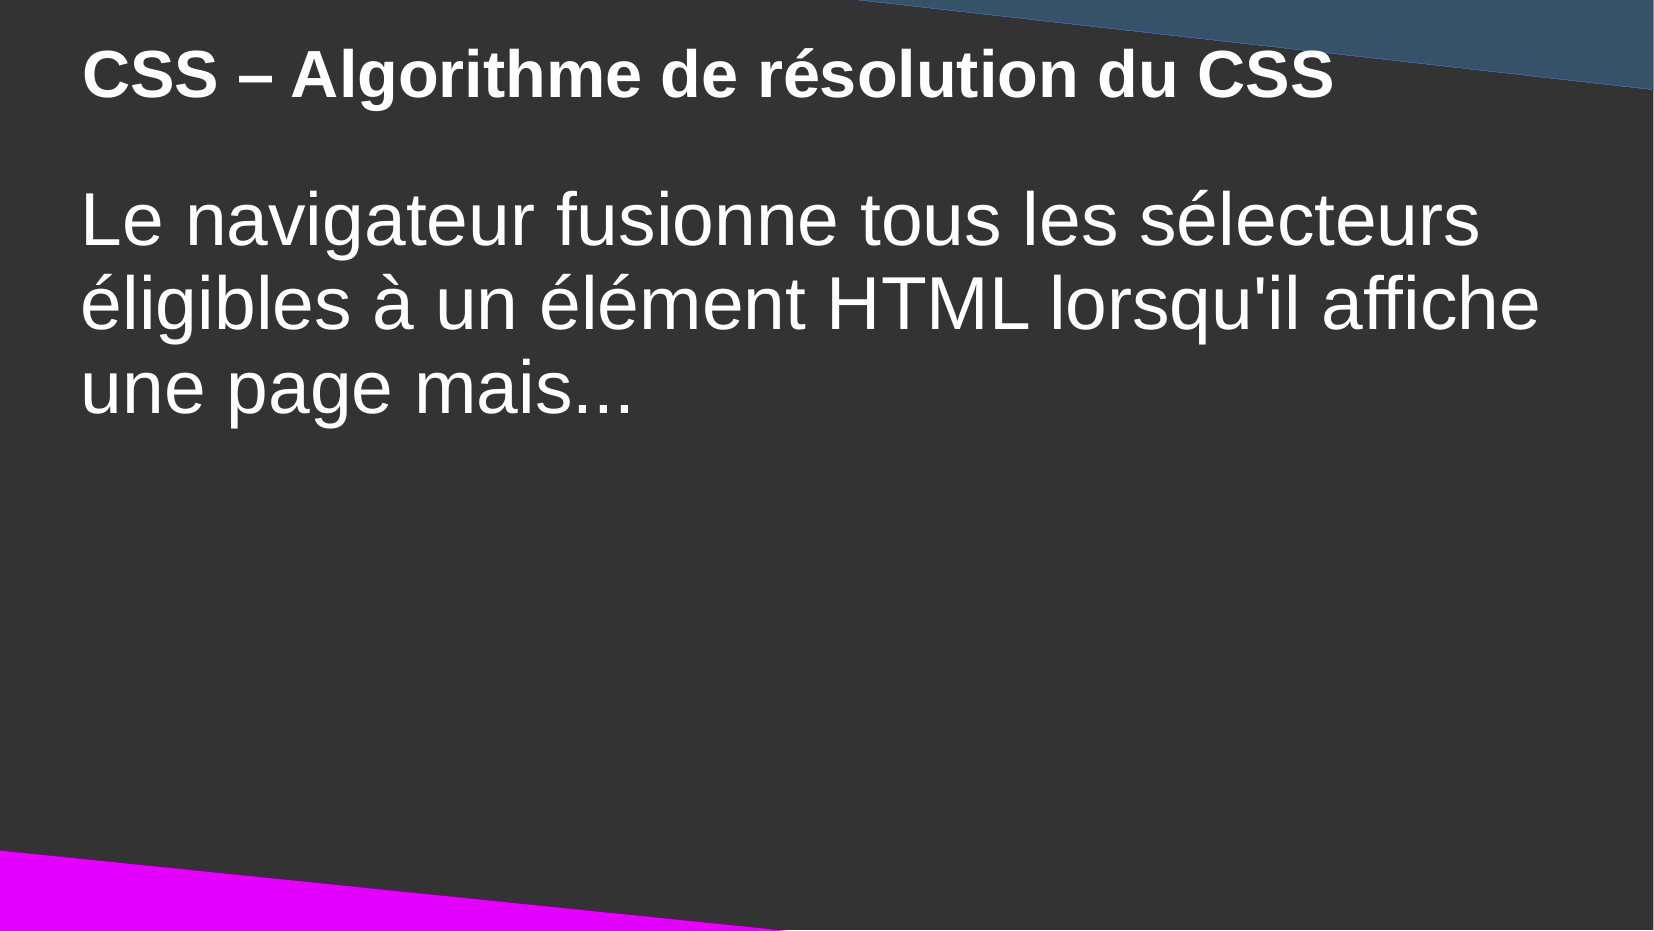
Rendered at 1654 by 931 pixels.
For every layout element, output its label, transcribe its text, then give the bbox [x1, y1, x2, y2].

list Le navigateur fusionne tous les sélecteurs éligibles à un élément HTML lorsqu'il affiche une page mais... [80, 177, 1605, 780]
title CSS – Algorithme de résolution du CSS [82, 37, 1571, 114]
text_box [859, 0, 1654, 90]
text_box [0, 850, 788, 931]
